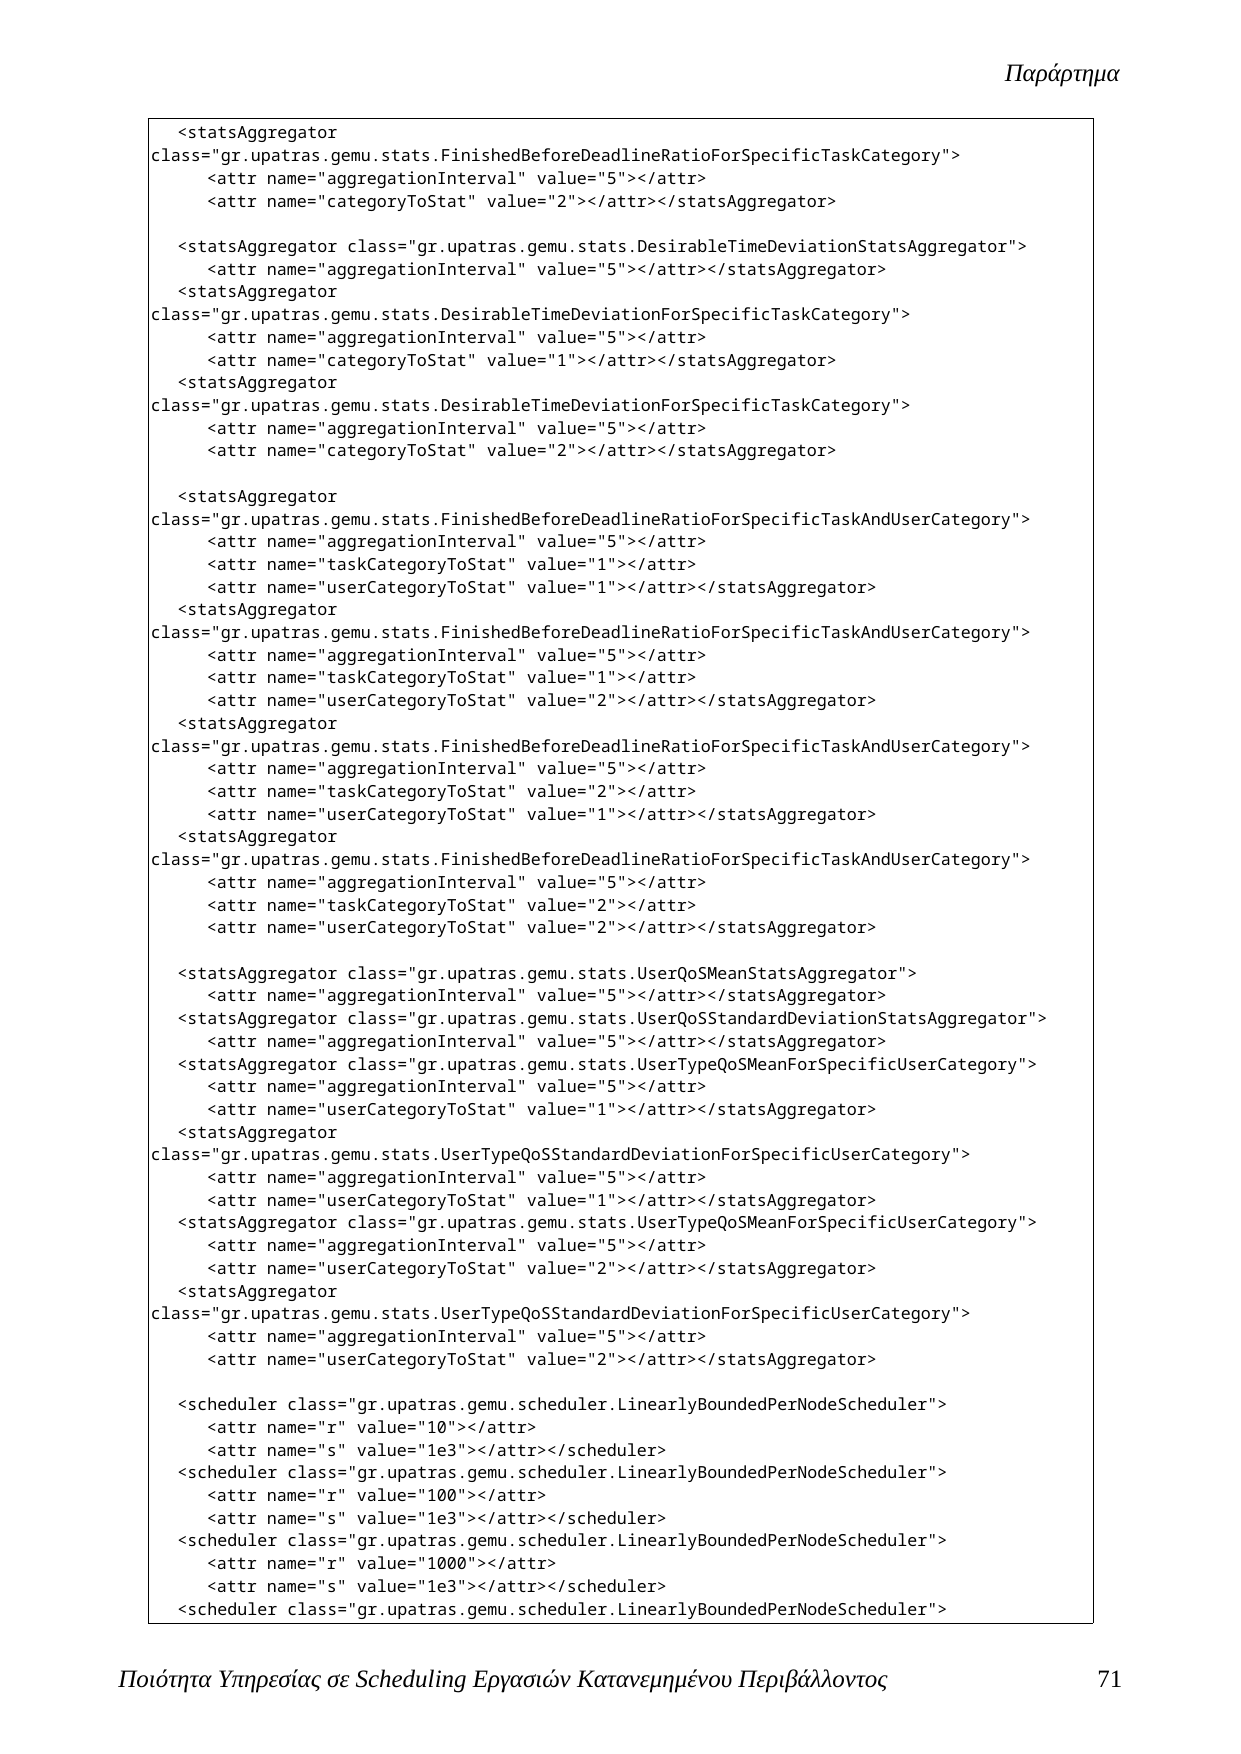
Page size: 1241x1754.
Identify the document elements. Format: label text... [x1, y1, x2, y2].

text <attr name="s" value="1e3"></attr></scheduler> [149, 1571, 1093, 1594]
text <statsAggregator class="gr.upatras.gemu.stats.FinishedBeforeDeadlineRatioForSpecificTaskAndUserCategory"> [149, 595, 1093, 640]
text <attr name="aggregationInterval" value="5"></attr></statsAggregator> [149, 254, 1093, 277]
text <attr name="aggregationInterval" value="5"></attr> [149, 1231, 1093, 1253]
text <statsAggregator class="gr.upatras.gemu.stats.FinishedBeforeDeadlineRatioForSpecificTaskAndUserCategory"> [149, 822, 1093, 867]
text <scheduler class="gr.upatras.gemu.scheduler.LinearlyBoundedPerNodeScheduler"> [149, 1390, 1093, 1412]
text <attr name="r" value="1000"></attr> [149, 1549, 1093, 1571]
text <attr name="aggregationInterval" value="5"></attr> [149, 640, 1093, 663]
text <statsAggregator class="gr.upatras.gemu.stats.DesirableTimeDeviationStatsAggregator"> [149, 232, 1093, 254]
text <statsAggregator class="gr.upatras.gemu.stats.UserTypeQoSMeanForSpecificUserCategory"> [149, 1049, 1093, 1072]
text <scheduler class="gr.upatras.gemu.scheduler.LinearlyBoundedPerNodeScheduler"> [149, 1526, 1093, 1549]
text <attr name="categoryToStat" value="1"></attr></statsAggregator> [149, 345, 1093, 368]
text <attr name="userCategoryToStat" value="2"></attr></statsAggregator> [149, 1253, 1093, 1276]
text <attr name="aggregationInterval" value="5"></attr> [149, 754, 1093, 777]
text <attr name="aggregationInterval" value="5"></attr> [149, 322, 1093, 345]
text <statsAggregator class="gr.upatras.gemu.stats.UserQoSMeanStatsAggregator"> [149, 958, 1093, 981]
text <statsAggregator class="gr.upatras.gemu.stats.DesirableTimeDeviationForSpecificTaskCategory"> [149, 277, 1093, 322]
text <statsAggregator class="gr.upatras.gemu.stats.DesirableTimeDeviationForSpecificTaskCategory"> [149, 368, 1093, 413]
text <attr name="s" value="1e3"></attr></scheduler> [149, 1503, 1093, 1526]
text <statsAggregator class="gr.upatras.gemu.stats.UserQoSStandardDeviationStatsAggregator"> [149, 1004, 1093, 1026]
text <attr name="aggregationInterval" value="5"></attr> [149, 527, 1093, 549]
text <scheduler class="gr.upatras.gemu.scheduler.LinearlyBoundedPerNodeScheduler"> [149, 1594, 1093, 1623]
text <attr name="aggregationInterval" value="5"></attr> [149, 1072, 1093, 1094]
text <attr name="userCategoryToStat" value="1"></attr></statsAggregator> [149, 572, 1093, 595]
text <attr name="userCategoryToStat" value="2"></attr></statsAggregator> [149, 913, 1093, 938]
text <attr name="userCategoryToStat" value="1"></attr></statsAggregator> [149, 1094, 1093, 1117]
text <attr name="categoryToStat" value="2"></attr></statsAggregator> [149, 436, 1093, 462]
text <statsAggregator class="gr.upatras.gemu.stats.UserTypeQoSStandardDeviationForSpecificUserCategory"> [149, 1276, 1093, 1322]
text <attr name="userCategoryToStat" value="2"></attr></statsAggregator> [149, 1344, 1093, 1370]
text <attr name="aggregationInterval" value="5"></attr></statsAggregator> [149, 1026, 1093, 1049]
text <attr name="r" value="10"></attr> [149, 1412, 1093, 1435]
text <attr name="aggregationInterval" value="5"></attr> [149, 163, 1093, 186]
text <statsAggregator class="gr.upatras.gemu.stats.FinishedBeforeDeadlineRatioForSpecificTaskCategory"> [149, 119, 1093, 163]
text <attr name="aggregationInterval" value="5"></attr> [149, 867, 1093, 890]
text <attr name="aggregationInterval" value="5"></attr> [149, 1322, 1093, 1344]
text <attr name="userCategoryToStat" value="2"></attr></statsAggregator> [149, 686, 1093, 708]
text <attr name="taskCategoryToStat" value="2"></attr> [149, 890, 1093, 913]
text <statsAggregator class="gr.upatras.gemu.stats.UserTypeQoSStandardDeviationForSpecificUserCategory"> [149, 1117, 1093, 1163]
text <scheduler class="gr.upatras.gemu.scheduler.LinearlyBoundedPerNodeScheduler"> [149, 1458, 1093, 1481]
text <attr name="taskCategoryToStat" value="1"></attr> [149, 549, 1093, 572]
text <statsAggregator class="gr.upatras.gemu.stats.FinishedBeforeDeadlineRatioForSpecificTaskAndUserCategory"> [149, 708, 1093, 754]
text <attr name="aggregationInterval" value="5"></attr> [149, 1163, 1093, 1185]
text <statsAggregator class="gr.upatras.gemu.stats.FinishedBeforeDeadlineRatioForSpecificTaskAndUserCategory"> [149, 481, 1093, 527]
text <attr name="aggregationInterval" value="5"></attr> [149, 413, 1093, 436]
text <attr name="userCategoryToStat" value="1"></attr></statsAggregator> [149, 799, 1093, 822]
text <attr name="s" value="1e3"></attr></scheduler> [149, 1435, 1093, 1458]
text <attr name="taskCategoryToStat" value="2"></attr> [149, 777, 1093, 799]
text <statsAggregator class="gr.upatras.gemu.stats.UserTypeQoSMeanForSpecificUserCategory"> [149, 1208, 1093, 1231]
text <attr name="aggregationInterval" value="5"></attr></statsAggregator> [149, 981, 1093, 1004]
text <attr name="userCategoryToStat" value="1"></attr></statsAggregator> [149, 1185, 1093, 1208]
text <attr name="taskCategoryToStat" value="1"></attr> [149, 663, 1093, 686]
text <attr name="categoryToStat" value="2"></attr></statsAggregator> [149, 186, 1093, 212]
text <attr name="r" value="100"></attr> [149, 1481, 1093, 1503]
